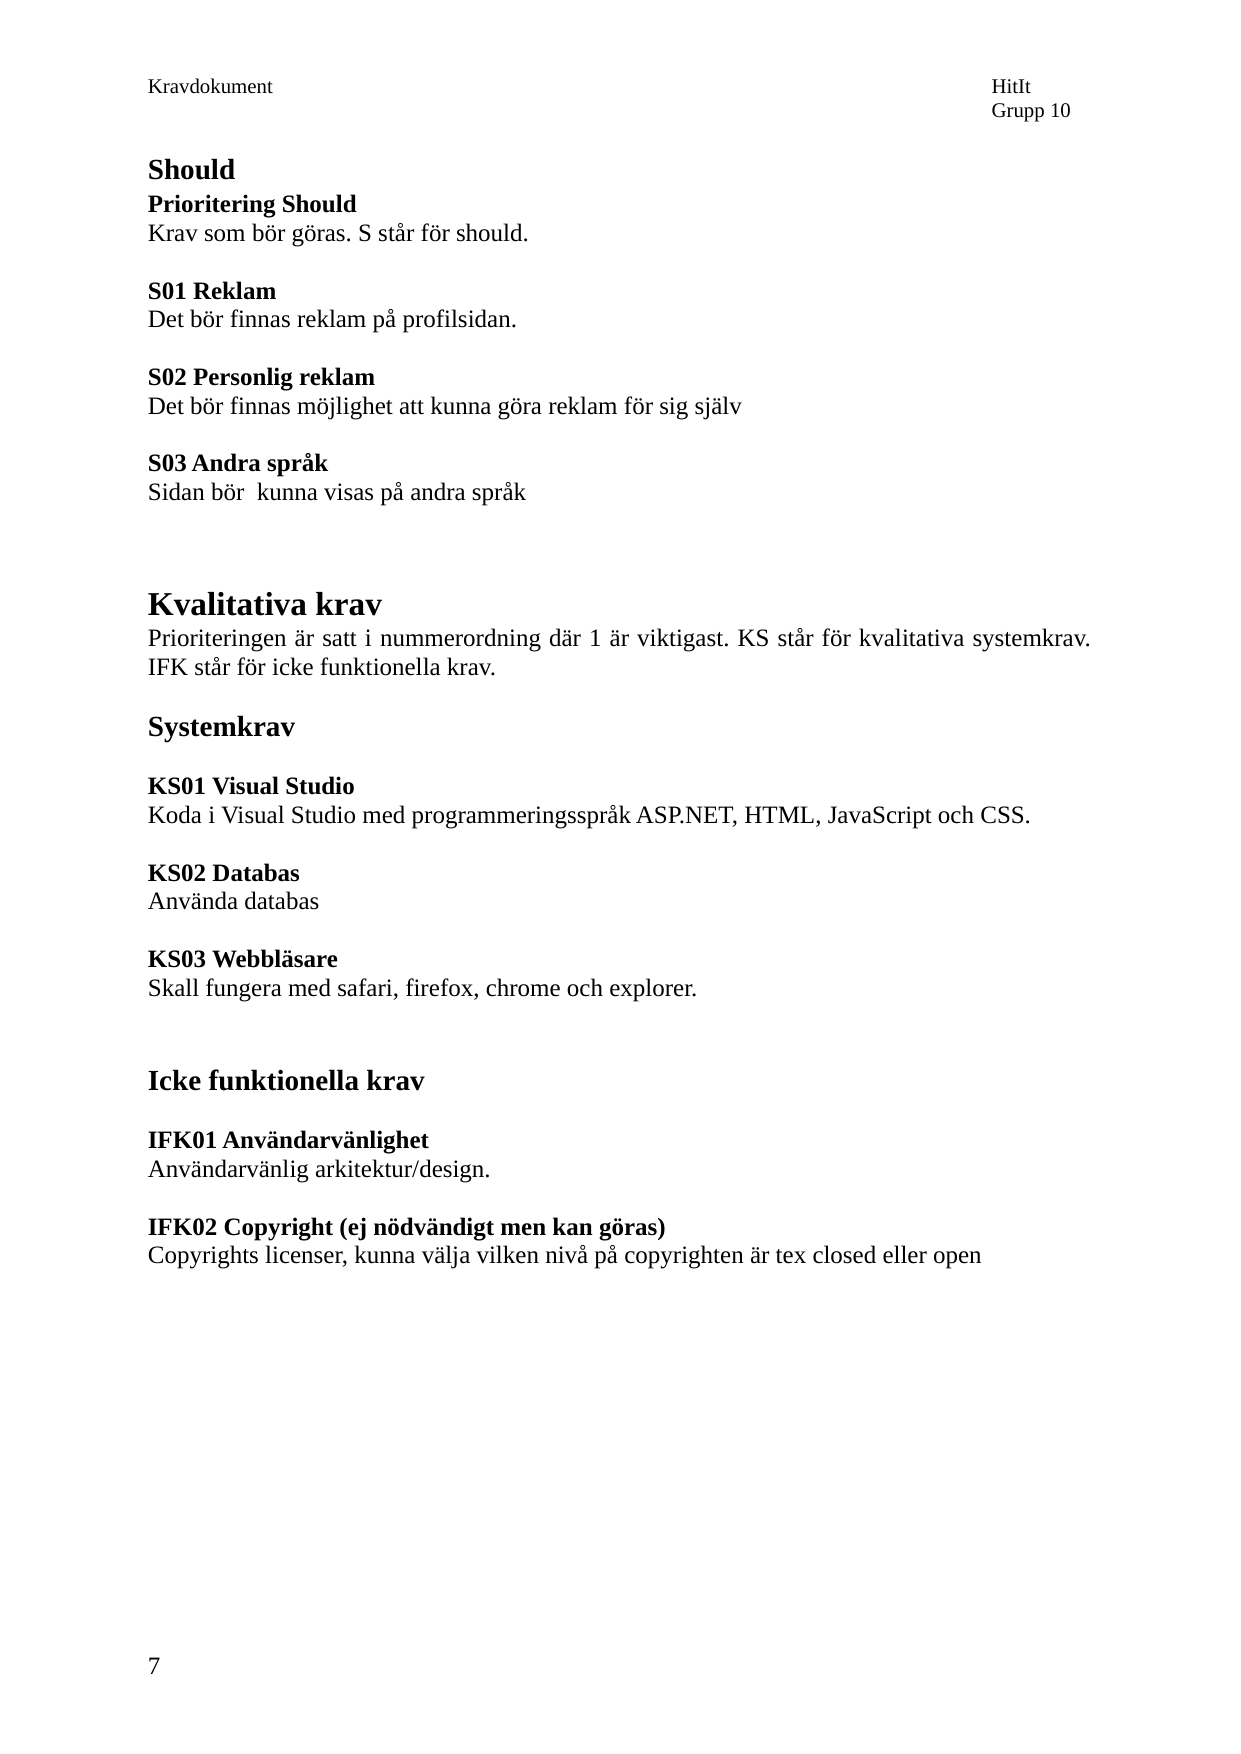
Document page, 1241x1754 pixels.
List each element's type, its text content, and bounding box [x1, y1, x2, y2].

text S03 Andra språk [148, 448, 1093, 477]
text KS02 Databas [148, 858, 1093, 886]
text Det bör finnas reklam på profilsidan. [148, 304, 1093, 333]
subtitle Should [148, 152, 1093, 185]
text KS03 Webbläsare [148, 944, 1093, 973]
text IFK02 Copyright (ej nödvändigt men kan göras) [148, 1212, 1093, 1240]
text Krav som bör göras. S står för should. [148, 218, 1093, 247]
text Koda i Visual Studio med programmeringsspråk ASP.NET, HTML, JavaScript och CSS. [148, 800, 1093, 829]
text S02 Personlig reklam [148, 362, 1093, 391]
text Användarvänlig arkitektur/design. [148, 1154, 1093, 1183]
text Det bör finnas möjlighet att kunna göra reklam för sig själv [148, 391, 1093, 419]
text Systemkrav [148, 709, 1093, 743]
text Prioriteringen är satt i nummerordning där 1 är viktigast. KS står för kvalitativa systemkrav. IFK står för icke funktionella krav. [148, 623, 1093, 680]
text Skall fungera med safari, firefox, chrome och explorer. [148, 973, 1093, 1001]
text S01 Reklam [148, 276, 1093, 304]
text Copyrights licenser, kunna välja vilken nivå på copyrighten är tex closed eller open [148, 1240, 1093, 1269]
text Sidan bör kunna visas på andra språk [148, 477, 1093, 506]
text IFK01 Användarvänlighet [148, 1125, 1093, 1154]
text KS01 Visual Studio [148, 771, 1093, 800]
subtitle Icke funktionella krav [148, 1063, 1093, 1097]
text Använda databas [148, 886, 1093, 915]
subtitle Prioritering Should [148, 189, 1093, 218]
subtitle Kvalitativa krav [148, 584, 1093, 623]
